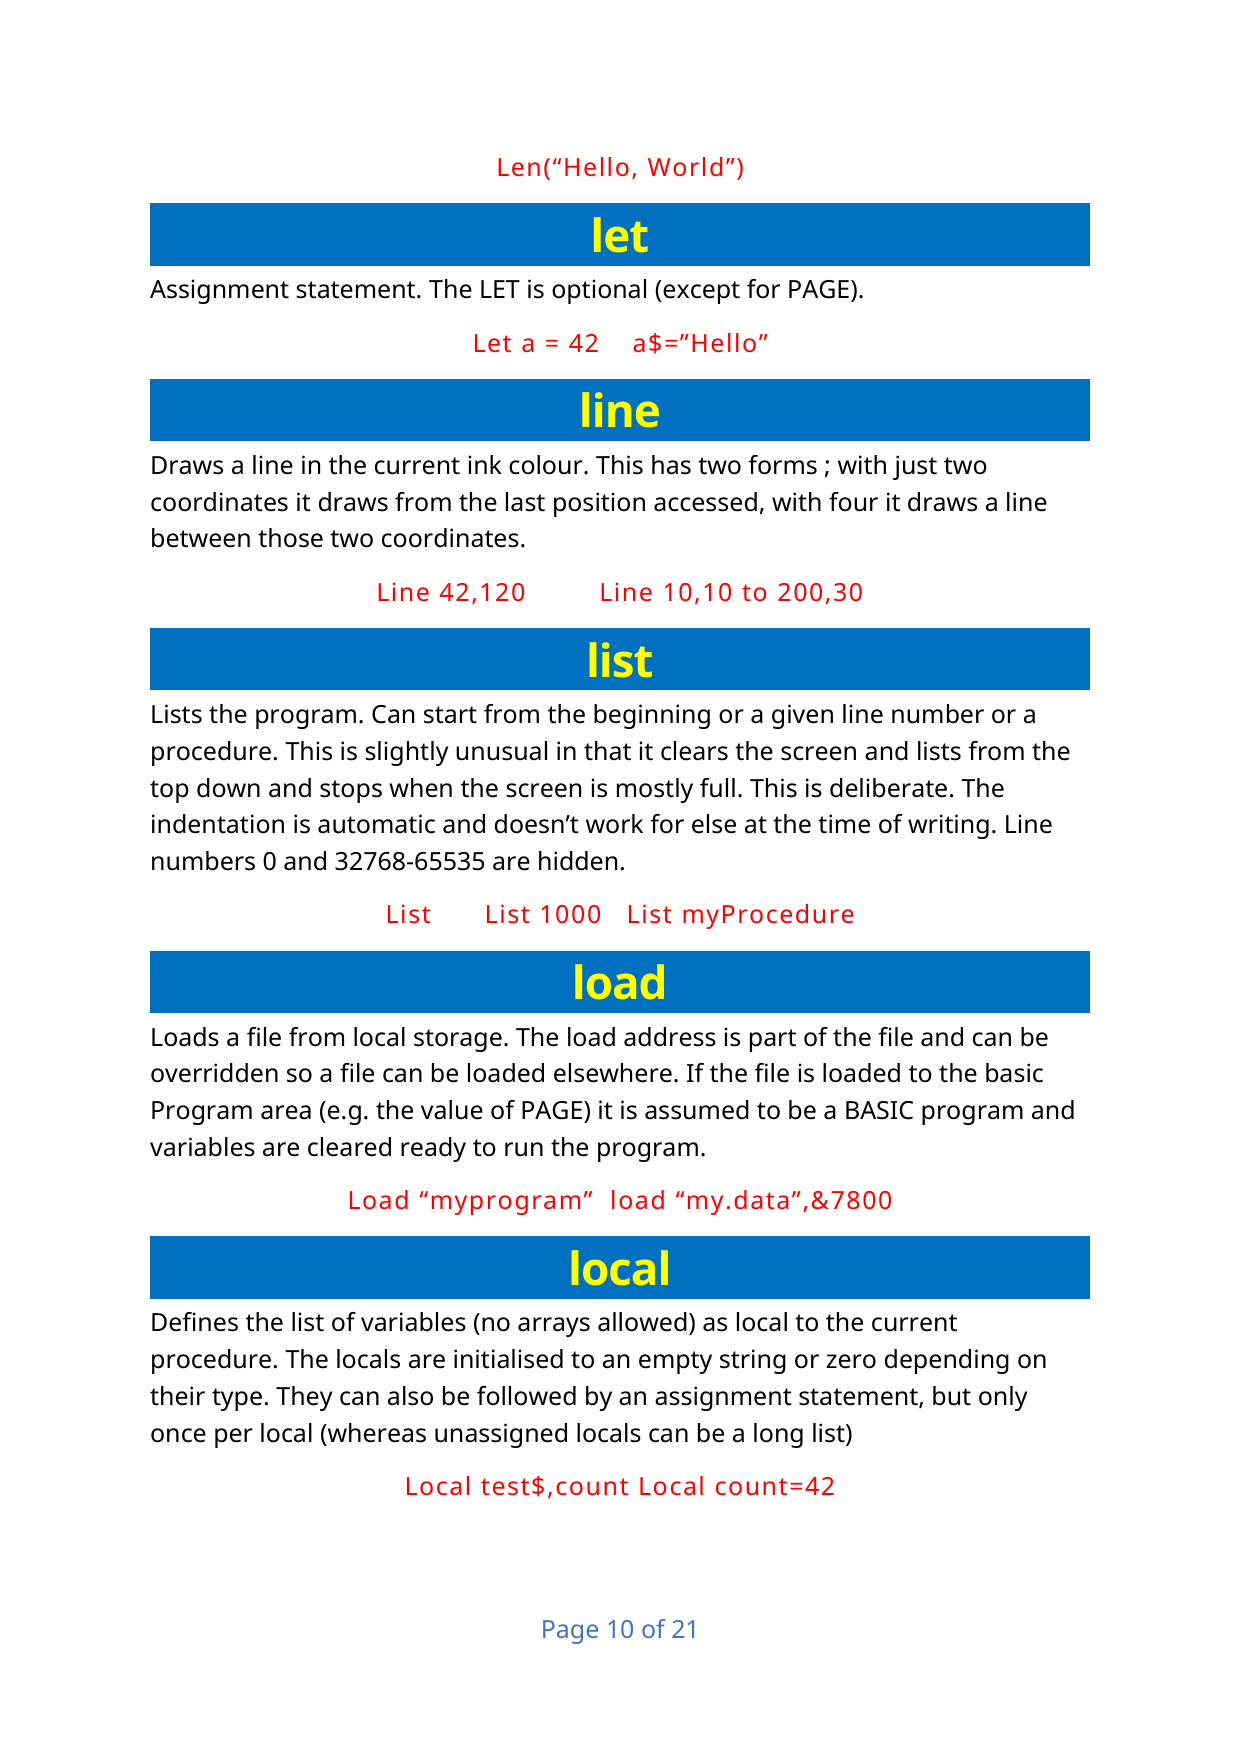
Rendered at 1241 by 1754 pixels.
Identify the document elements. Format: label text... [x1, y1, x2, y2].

text Assignment statement. The LET is optional (except for PAGE). [150, 272, 1090, 306]
subtitle Local test$,count Local count=42 [150, 1469, 1090, 1503]
subtitle Line 42,120 Line 10,10 to 200,30 [150, 574, 1090, 609]
text Defines the list of variables (no arrays allowed) as local to the current procedure. The locals are initialised to an empty string or zero depending on their type. They can also be followed by an assignment statement, but only once per local (whereas unassigned locals can be a long list) [150, 1305, 1090, 1449]
text Lists the program. Can start from the beginning or a given line number or a procedure. This is slightly unusual in that it clears the screen and lists from the top down and stops when the screen is mostly full. This is deliberate. The indentation is automatic and doesn’t work for else at the time of writing. Line numbers 0 and 32768-65535 are hidden. [150, 697, 1090, 878]
title let [150, 203, 1090, 266]
title load [150, 951, 1090, 1013]
subtitle Load “myprogram” load “my.data”,&7800 [150, 1183, 1090, 1217]
subtitle Let a = 42 a$=”Hello” [150, 326, 1090, 359]
text Draws a line in the current ink colour. This has two forms ; with just two coordinates it draws from the last position accessed, with four it draws a line between those two coordinates. [150, 448, 1090, 555]
title list [150, 628, 1090, 690]
text Loads a file from local storage. The load address is part of the file and can be overridden so a file can be loaded elsewhere. If the file is loaded to the basic Program area (e.g. the value of PAGE) it is assumed to be a BASIC program and variables are cleared ready to run the program. [150, 1019, 1090, 1164]
title local [150, 1236, 1090, 1299]
subtitle List List 1000 List myProcedure [150, 897, 1090, 931]
title line [150, 379, 1090, 441]
subtitle Len(“Hello, World”) [150, 150, 1090, 184]
